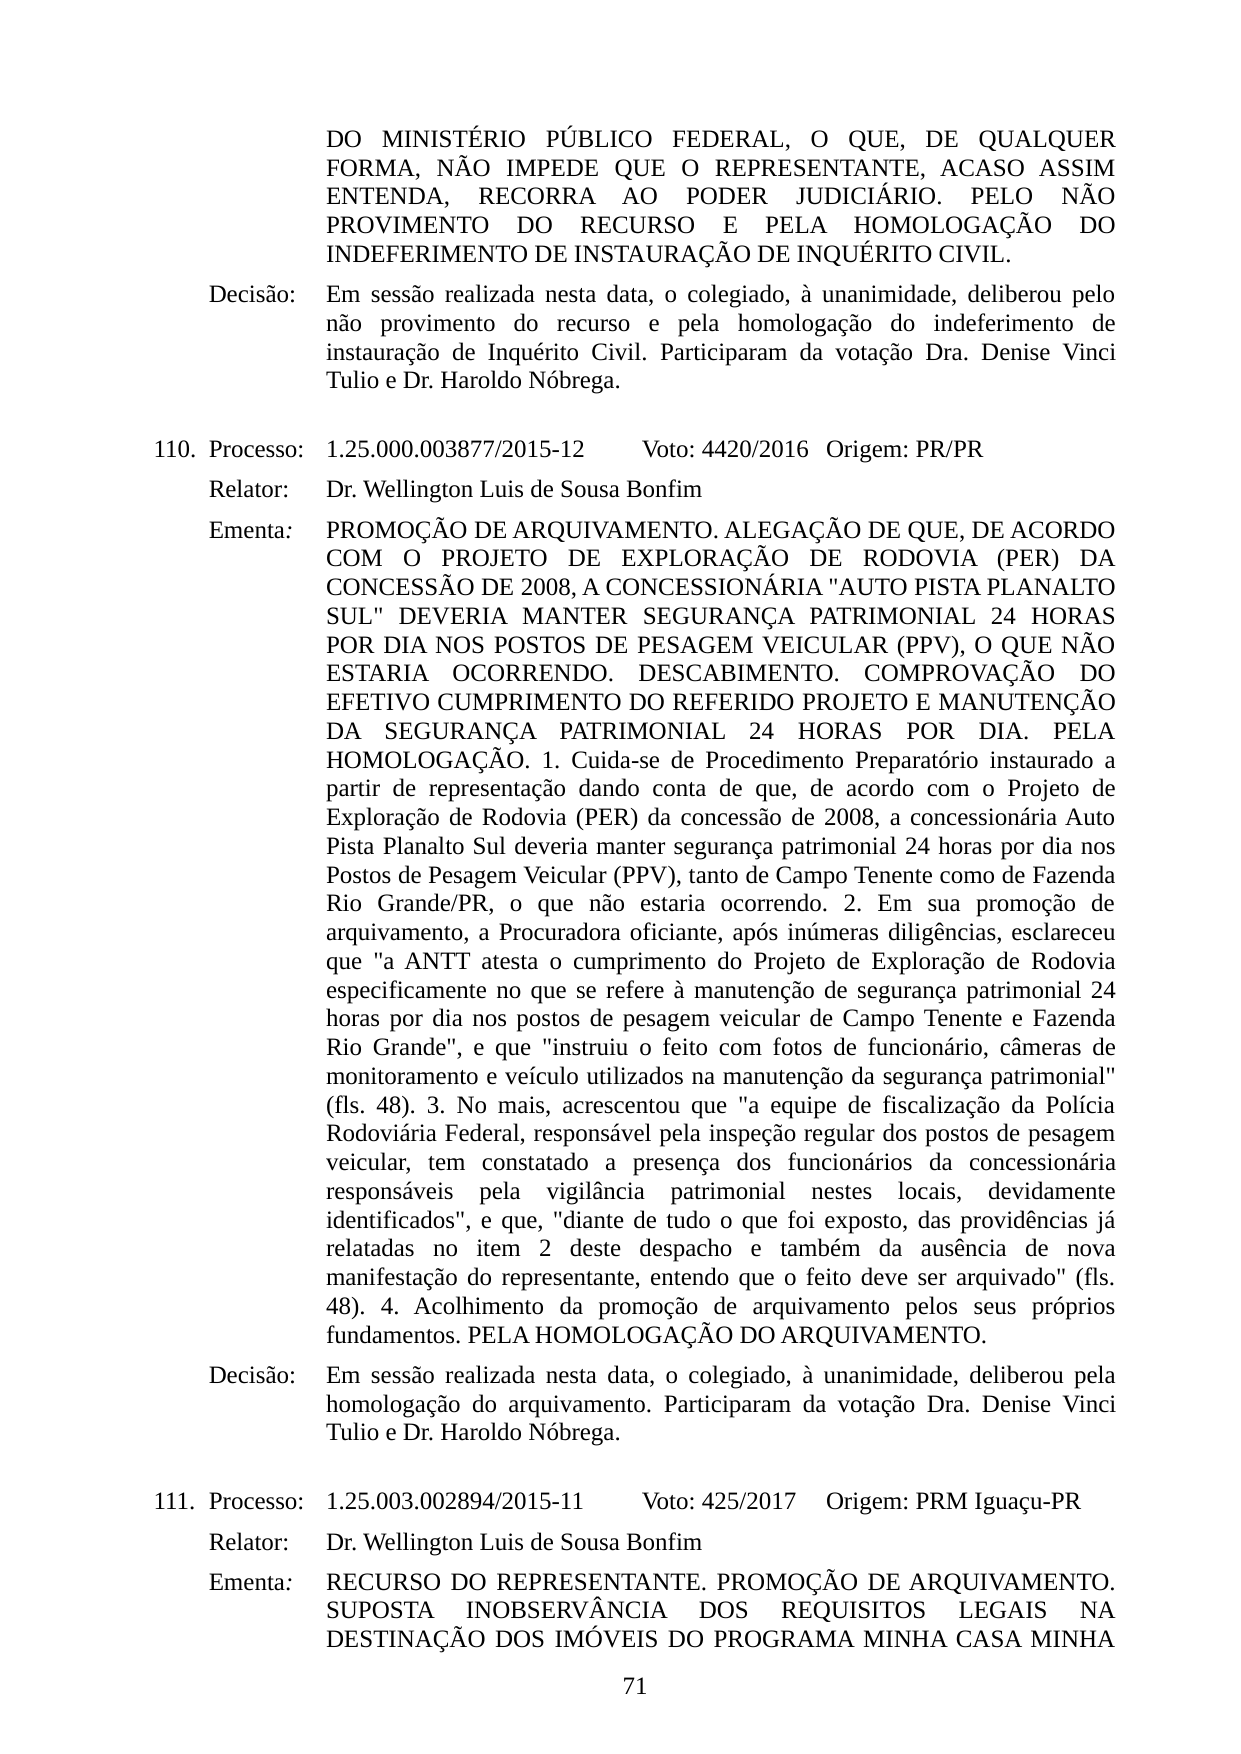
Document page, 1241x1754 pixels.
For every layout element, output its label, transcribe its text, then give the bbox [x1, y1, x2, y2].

table_cell [148, 509, 203, 1354]
table_header 110. [148, 429, 203, 469]
table_cell Decisão: [203, 273, 320, 400]
table_cell Dr. Wellington Luis de Sousa Bonfim [320, 1521, 1122, 1561]
table_header Origem: PR/PR [820, 429, 1122, 469]
table_cell PROMOÇÃO DE ARQUIVAMENTO. ALEGAÇÃO DE QUE, DE ACORDO COM O PROJETO DE EXPLORAÇÃO DE RODOVIA (PER) DA CONCESSÃO DE 2008, A CONCESSIONÁRIA "AUTO PISTA PLANALTO SUL" DEVERIA MANTER SEGURANÇA PATRIMONIAL 24 HORAS POR DIA NOS POSTOS DE PESAGEM VEICULAR (PPV), O QUE NÃO ESTARIA OCORRENDO. DESCABIMENTO. COMPROVAÇÃO DO EFETIVO CUMPRIMENTO DO REFERIDO PROJETO E MANUTENÇÃO DA SEGURANÇA PATRIMONIAL 24 HORAS POR DIA. PELA HOMOLOGAÇÃO. 1. Cuida-se de Procedimento Preparatório instaurado a partir de representação dando conta de que, de acordo com o Projeto de Exploração de Rodovia (PER) da concessão de 2008, a concessionária Auto Pista Planalto Sul deveria manter segurança patrimonial 24 horas por dia nos Postos de Pesagem Veicular (PPV), tanto de Campo Tenente como de Fazenda Rio Grande/PR, o que não estaria ocorrendo. 2. Em sua promoção de arquivamento, a Procuradora oficiante, após inúmeras diligências, esclareceu que "a ANTT atesta o cumprimento do Projeto de Exploração de Rodovia especificamente no que se refere à manutenção de segurança patrimonial 24 horas por dia nos postos de pesagem veicular de Campo Tenente e Fazenda Rio Grande", e que "instruiu o feito com fotos de funcionário, câmeras de monitoramento e veículo utilizados na manutenção da segurança patrimonial" (fls. 48). 3. No mais, acrescentou que "a equipe de fiscalização da Polícia Rodoviária Federal, responsável pela inspeção regular dos postos de pesagem veicular, tem constatado a presença dos funcionários da concessionária responsáveis pela vigilância patrimonial nestes locais, devidamente identificados", e que, "diante de tudo o que foi exposto, das providências já relatadas no item 2 deste despacho e também da ausência de nova manifestação do representante, entendo que o feito deve ser arquivado" (fls. 48). 4. Acolhimento da promoção de arquivamento pelos seus próprios fundamentos. PELA HOMOLOGAÇÃO DO ARQUIVAMENTO. [320, 509, 1122, 1354]
table_cell Ementa: [203, 509, 320, 1354]
table_cell Dr. Wellington Luis de Sousa Bonfim [320, 469, 1122, 509]
table_header Processo: [203, 1481, 320, 1521]
table_cell RECURSO DO REPRESENTANTE. PROMOÇÃO DE ARQUIVAMENTO. SUPOSTA INOBSERVÂNCIA DOS REQUISITOS LEGAIS NA DESTINAÇÃO DOS IMÓVEIS DO PROGRAMA MINHA CASA MINHA [320, 1561, 1122, 1659]
table_cell [148, 1521, 203, 1561]
table_cell Relator: [203, 1521, 320, 1561]
table_cell Ementa: [203, 1561, 320, 1659]
table_cell [203, 118, 320, 273]
table_cell DO MINISTÉRIO PÚBLICO FEDERAL, O QUE, DE QUALQUER FORMA, NÃO IMPEDE QUE O REPRESENTANTE, ACASO ASSIM ENTENDA, RECORRA AO PODER JUDICIÁRIO. PELO NÃO PROVIMENTO DO RECURSO E PELA HOMOLOGAÇÃO DO INDEFERIMENTO DE INSTAURAÇÃO DE INQUÉRITO CIVIL. [320, 118, 1122, 273]
table_header Origem: PRM Iguaçu-PR [820, 1481, 1122, 1521]
table_cell [148, 118, 203, 273]
table_cell Em sessão realizada nesta data, o colegiado, à unanimidade, deliberou pela homologação do arquivamento. Participaram da votação Dra. Denise Vinci Tulio e Dr. Haroldo Nóbrega. [320, 1354, 1122, 1452]
table_cell [148, 1354, 203, 1452]
table_cell [148, 1561, 203, 1659]
table_header 111. [148, 1481, 203, 1521]
table_cell Decisão: [203, 1354, 320, 1452]
table_cell [148, 469, 203, 509]
table_header Voto: 425/2017 [636, 1481, 820, 1521]
table_header Processo: [203, 429, 320, 469]
table_header 1.25.003.002894/2015-11 [320, 1481, 636, 1521]
table_cell Em sessão realizada nesta data, o colegiado, à unanimidade, deliberou pelo não provimento do recurso e pela homologação do indeferimento de instauração de Inquérito Civil. Participaram da votação Dra. Denise Vinci Tulio e Dr. Haroldo Nóbrega. [320, 273, 1122, 400]
table_cell Relator: [203, 469, 320, 509]
table_cell [148, 273, 203, 400]
table_header Voto: 4420/2016 [636, 429, 820, 469]
table_header 1.25.000.003877/2015-12 [320, 429, 636, 469]
